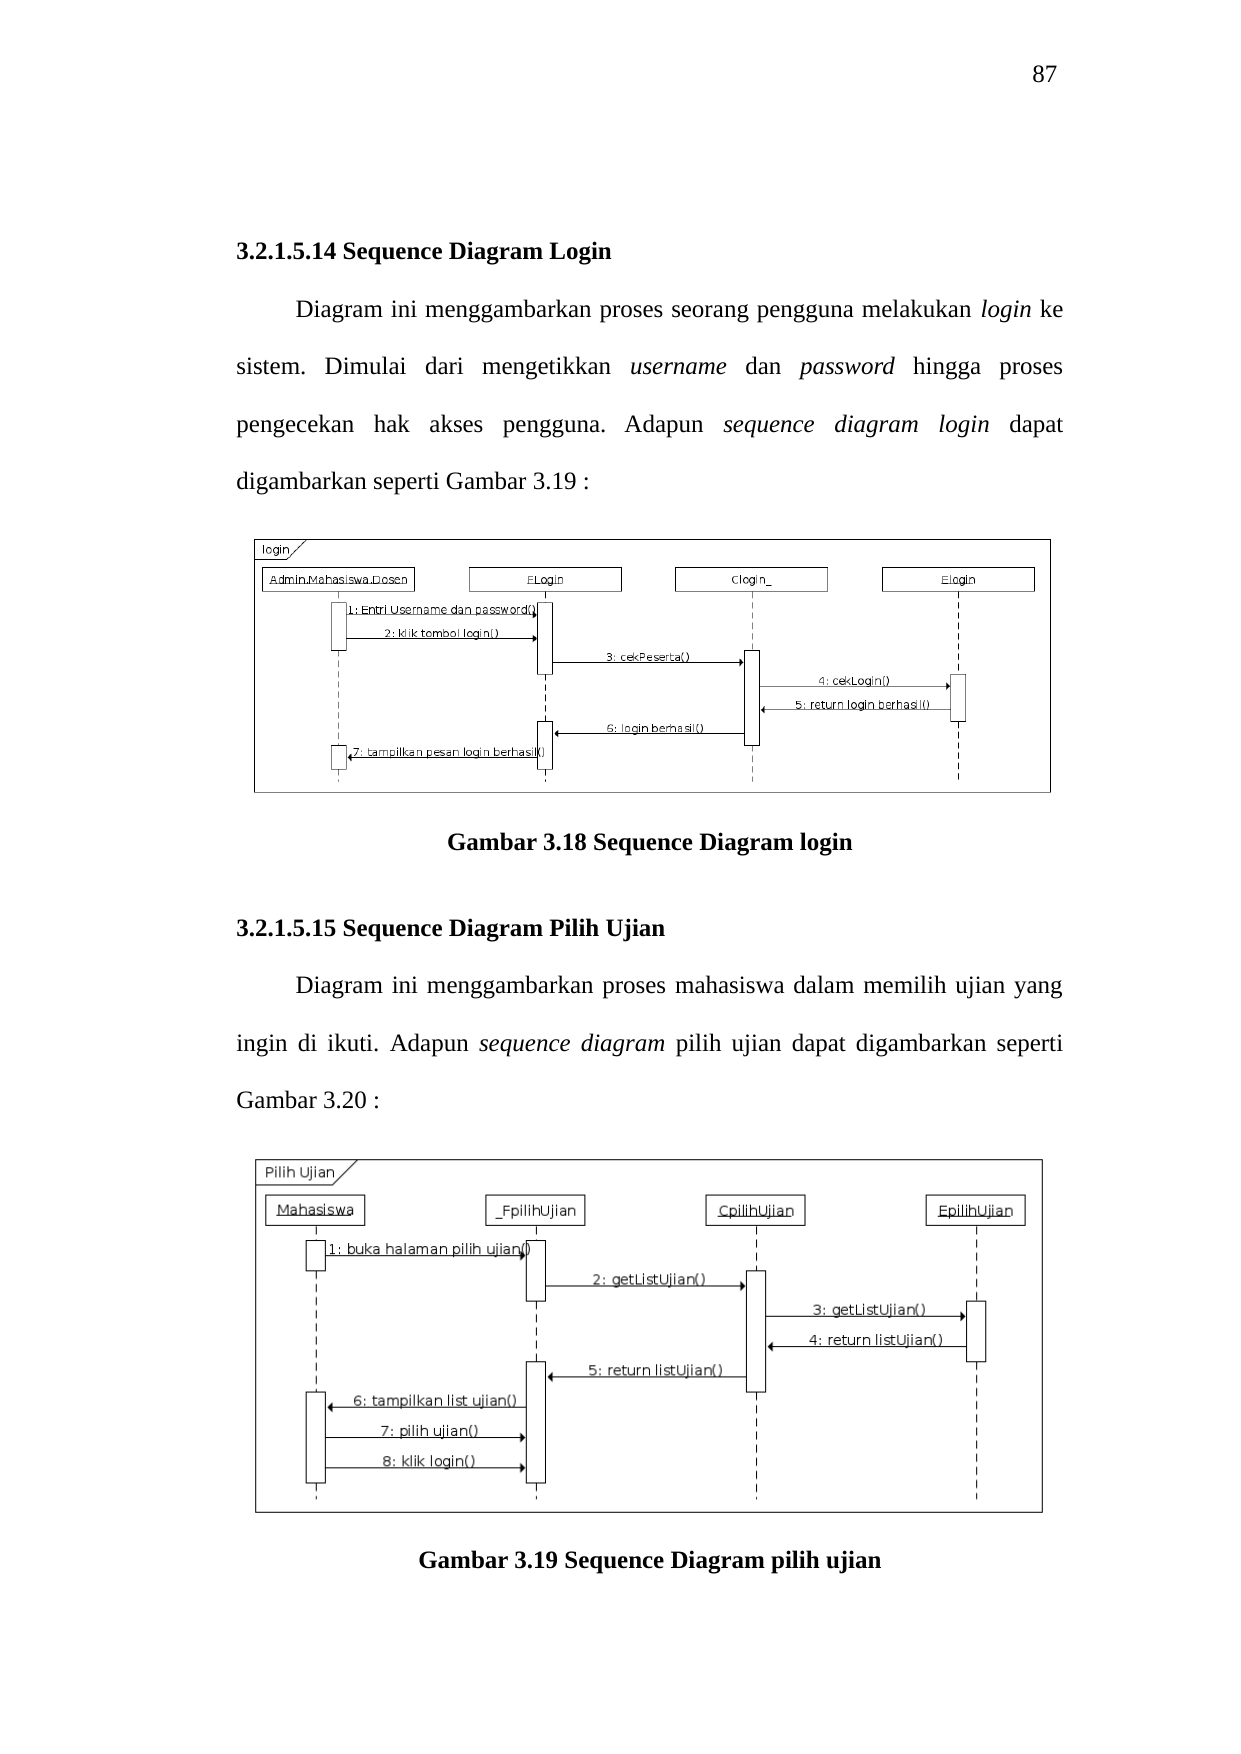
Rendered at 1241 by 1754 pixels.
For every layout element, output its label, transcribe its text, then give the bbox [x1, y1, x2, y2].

picture [246, 532, 1053, 798]
subtitle 3.2.1.5.14 Sequence Diagram Login [236, 236, 1063, 265]
text Gambar 3.19 Sequence Diagram pilih ujian [236, 1517, 1063, 1574]
subtitle 3.2.1.5.15 Sequence Diagram Pilih Ujian [236, 913, 1063, 942]
picture [249, 1147, 1050, 1517]
text Diagram ini menggambarkan proses mahasiswa dalam memilih ujian yang ingin di ikuti. Adapun sequence diagram pilih ujian dapat digambarkan seperti Gambar 3.20 : [236, 970, 1063, 1114]
text Diagram ini menggambarkan proses seorang pengguna melakukan login ke sistem. Dimulai dari mengetikkan username dan password hingga proses pengecekan hak akses pengguna. Adapun sequence diagram login dapat digambarkan seperti Gambar 3.19 : [236, 294, 1063, 495]
text Gambar 3.18 Sequence Diagram login [236, 524, 1063, 855]
